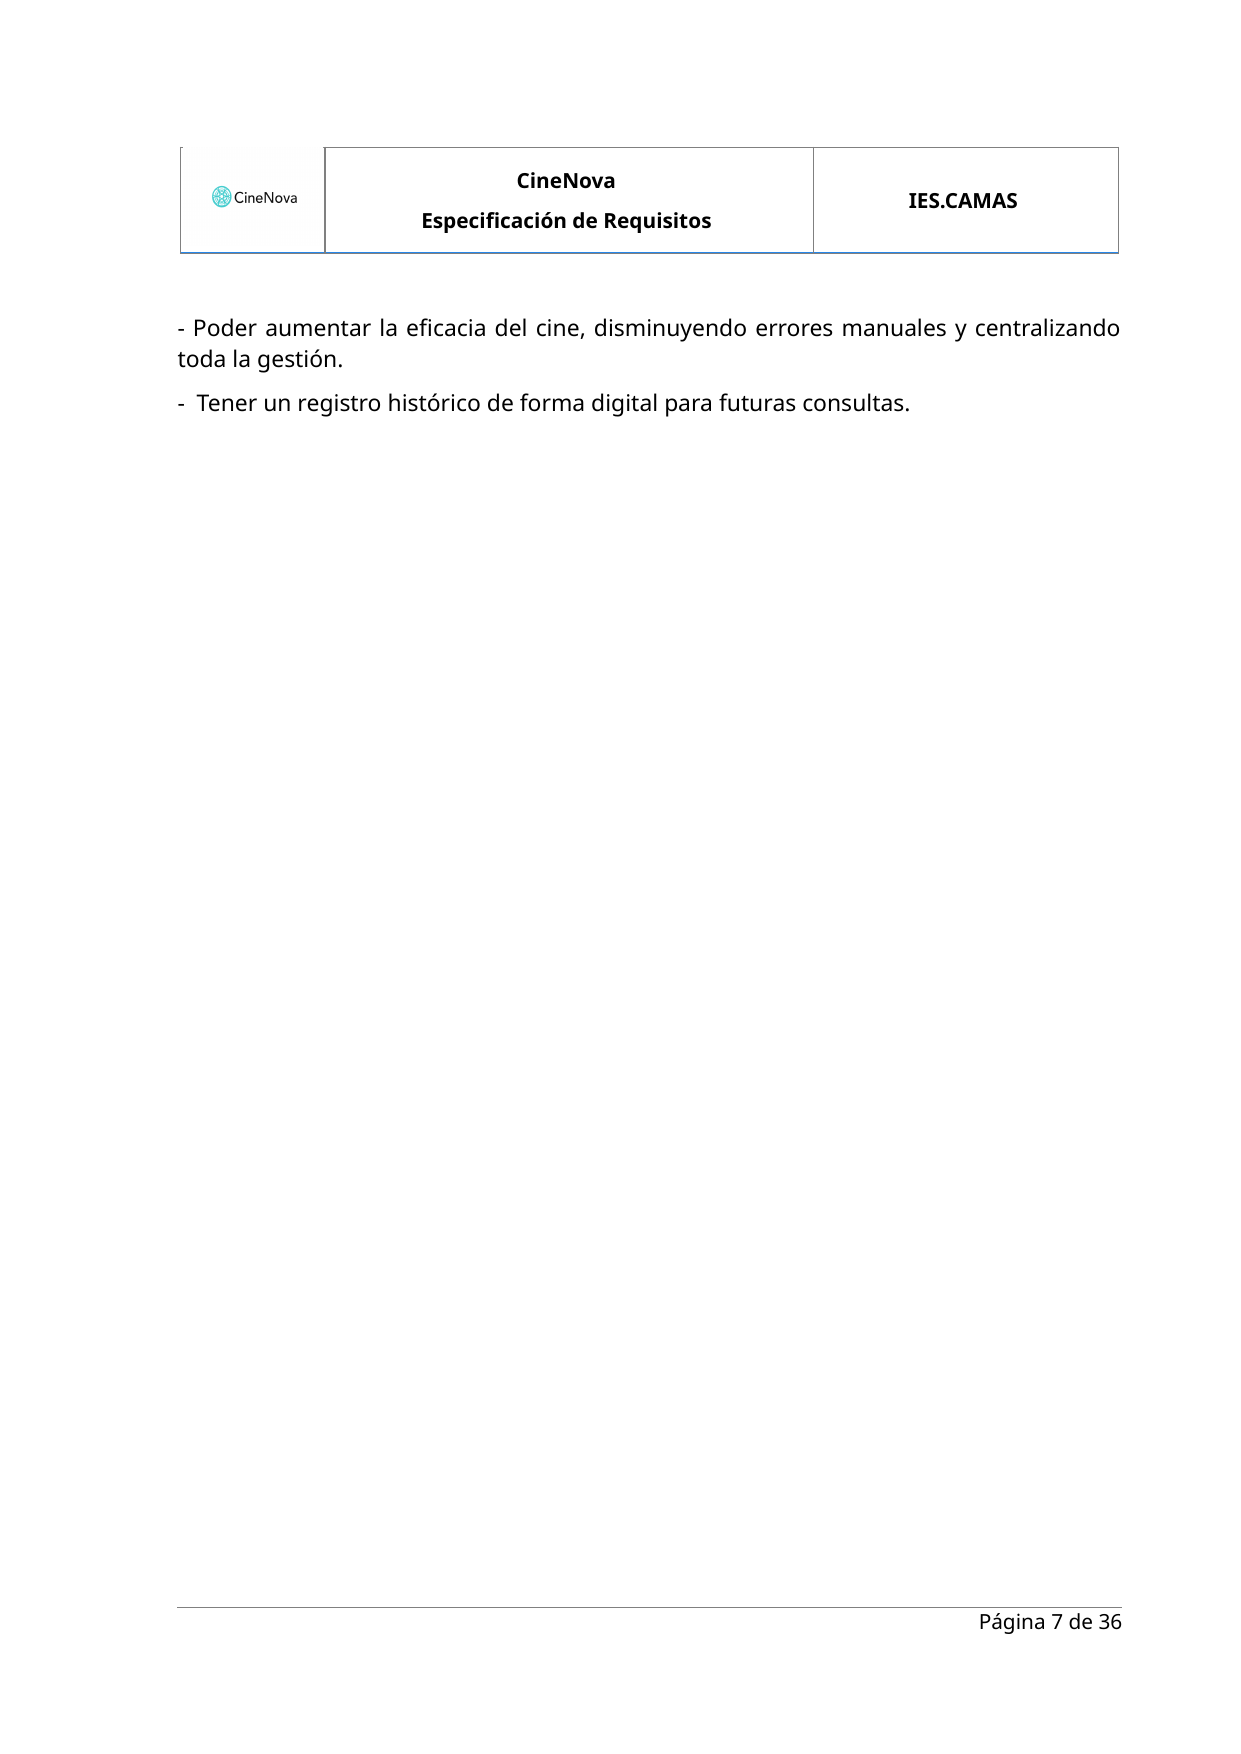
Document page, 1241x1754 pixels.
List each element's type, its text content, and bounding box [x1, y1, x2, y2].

text - Poder aumentar la eficacia del cine, disminuyendo errores manuales y centralizando toda la gestión. [177, 311, 1122, 374]
picture [183, 147, 324, 246]
text - Tener un registro histórico de forma digital para futuras consultas. [177, 386, 1122, 418]
